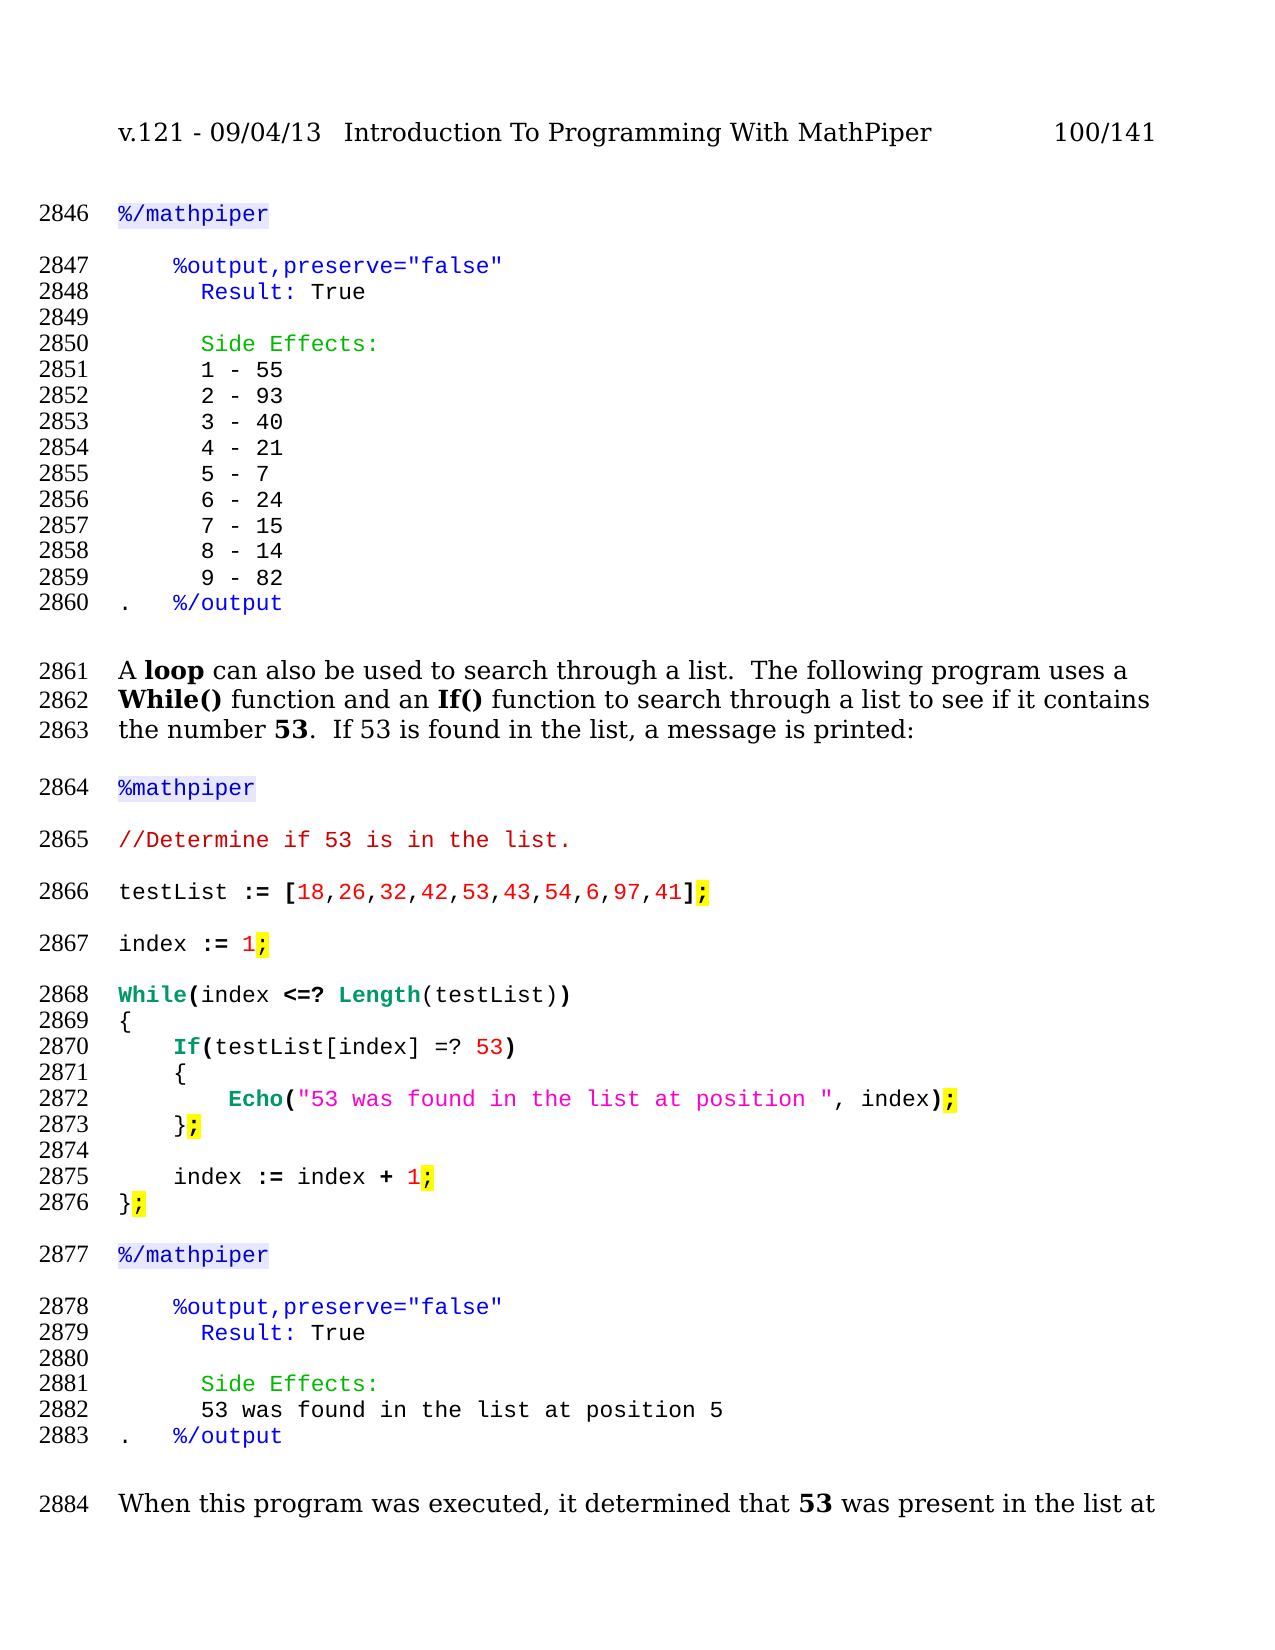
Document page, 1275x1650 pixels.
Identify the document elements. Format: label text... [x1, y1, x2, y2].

text . %/output [118, 1425, 1157, 1451]
text 4 - 21 [118, 436, 1157, 462]
text Result: True [118, 281, 1157, 306]
text Echo("53 was found in the list at position ", index); [118, 1087, 1157, 1113]
text %mathpiper [118, 776, 1157, 802]
text index := index + 1; [118, 1165, 1157, 1191]
text 8 - 14 [118, 540, 1157, 566]
text 3 - 40 [118, 410, 1157, 436]
text 9 - 82 [118, 566, 1157, 592]
text 1 - 55 [118, 358, 1157, 384]
text %output,preserve="false" [118, 254, 1157, 281]
text Result: True [118, 1321, 1157, 1347]
text When this program was executed, it determined that 53 was present in the list at [118, 1489, 1157, 1518]
text %output,preserve="false" [118, 1295, 1157, 1321]
text 7 - 15 [118, 514, 1157, 540]
text //Determine if 53 is in the list. [118, 828, 1157, 854]
text If(testList[index] =? 53) [118, 1036, 1157, 1062]
text While(index <=? Length(testList)) [118, 984, 1157, 1010]
text Side Effects: [118, 332, 1157, 358]
text }; [118, 1191, 1157, 1217]
text { [118, 1062, 1157, 1087]
text A loop can also be used to search through a list. The following program uses a While() function and an If() function to search through a list to see if it contains the number 53. If 53 is found in the list, a message is printed: [118, 656, 1157, 744]
text testList := [18,26,32,42,53,43,54,6,97,41]; [118, 880, 1157, 906]
text 53 was found in the list at position 5 [118, 1399, 1157, 1425]
text %/mathpiper [118, 203, 1157, 229]
text 2 - 93 [118, 384, 1157, 410]
text }; [118, 1113, 1157, 1139]
text Side Effects: [118, 1373, 1157, 1399]
text . %/output [118, 592, 1157, 618]
text %/mathpiper [118, 1243, 1157, 1269]
text 6 - 24 [118, 488, 1157, 514]
text index := 1; [118, 932, 1157, 958]
text { [118, 1010, 1157, 1036]
text 5 - 7 [118, 462, 1157, 488]
